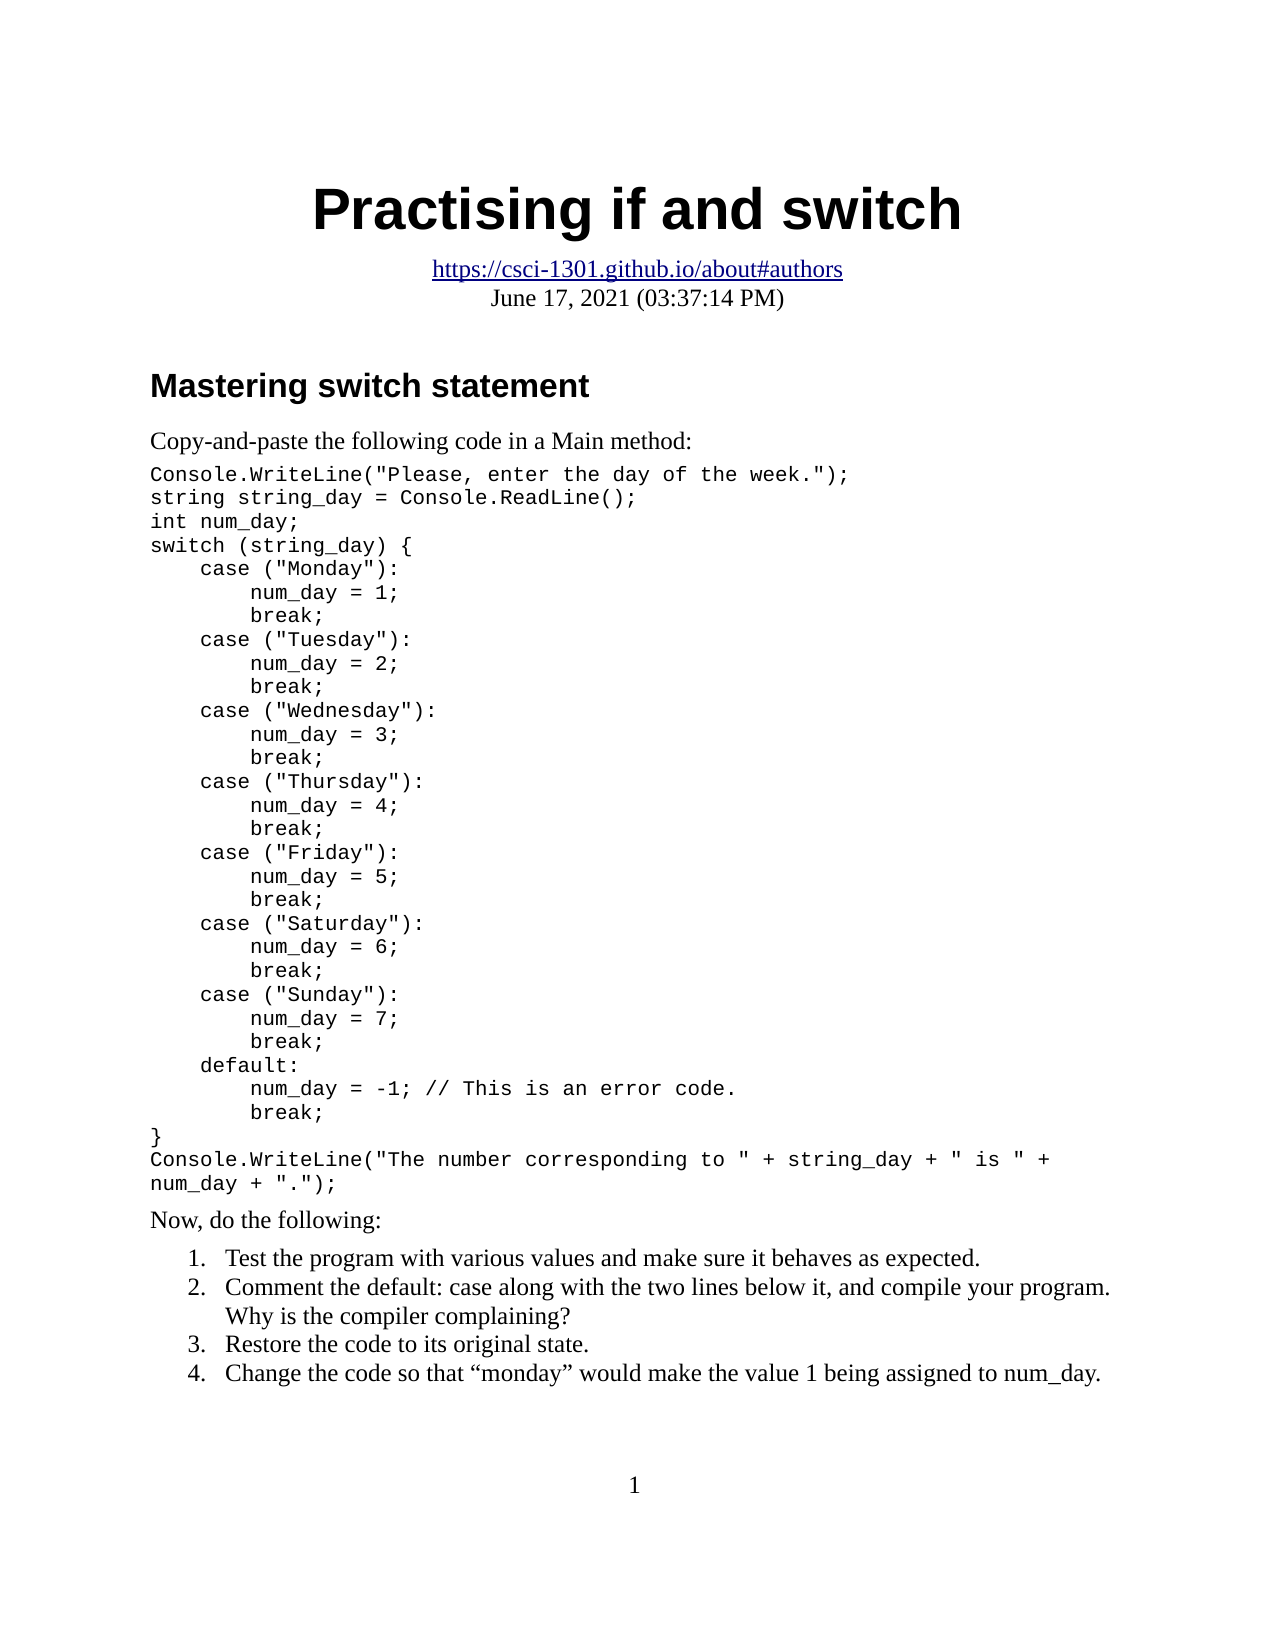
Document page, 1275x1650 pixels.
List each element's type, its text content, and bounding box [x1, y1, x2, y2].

text num_day = 5; [150, 866, 1125, 889]
text case ("Thursday"): [150, 771, 1125, 795]
text Copy-and-paste the following code in a Main method: [150, 426, 1125, 455]
text break; [150, 606, 1125, 629]
text num_day = -1; // This is an error code. [150, 1078, 1125, 1102]
text June 17, 2021 (03:37:14 PM) [150, 283, 1125, 312]
text int num_day; [150, 511, 1125, 534]
text num_day = 1; [150, 582, 1125, 606]
text case ("Sunday"): [150, 984, 1125, 1007]
text default: [150, 1055, 1125, 1078]
title Practising if and switch [150, 175, 1125, 242]
text num_day = 3; [150, 724, 1125, 747]
list Restore the code to its original state. [187, 1329, 1125, 1358]
list Comment the default: case along with the two lines below it, and compile your program. Why is the compiler complaining? [187, 1272, 1125, 1329]
text Console.WriteLine("Please, enter the day of the week."); [150, 464, 1125, 487]
text https://csci-1301.github.io/about#authors [150, 254, 1125, 283]
text case ("Saturday"): [150, 913, 1125, 937]
list Test the program with various values and make sure it behaves as expected. [187, 1243, 1125, 1272]
text case ("Tuesday"): [150, 629, 1125, 653]
text Now, do the following: [150, 1206, 1125, 1234]
list Change the code so that “monday” would make the value 1 being assigned to num_day. [187, 1358, 1125, 1387]
text switch (string_day) { [150, 534, 1125, 558]
text string string_day = Console.ReadLine(); [150, 487, 1125, 511]
text break; [150, 1102, 1125, 1126]
text num_day = 7; [150, 1007, 1125, 1031]
text case ("Friday"): [150, 842, 1125, 866]
text break; [150, 818, 1125, 842]
text break; [150, 1031, 1125, 1055]
text num_day = 2; [150, 653, 1125, 676]
text case ("Monday"): [150, 558, 1125, 582]
text break; [150, 747, 1125, 771]
text break; [150, 889, 1125, 913]
text num_day = 6; [150, 937, 1125, 960]
text break; [150, 960, 1125, 984]
text num_day = 4; [150, 795, 1125, 818]
text break; [150, 676, 1125, 700]
text case ("Wednesday"): [150, 700, 1125, 724]
text } [150, 1126, 1125, 1149]
subtitle Mastering switch statement [150, 366, 1125, 404]
text Console.WriteLine("The number corresponding to " + string_day + " is " + num_day + "."); [150, 1149, 1125, 1197]
